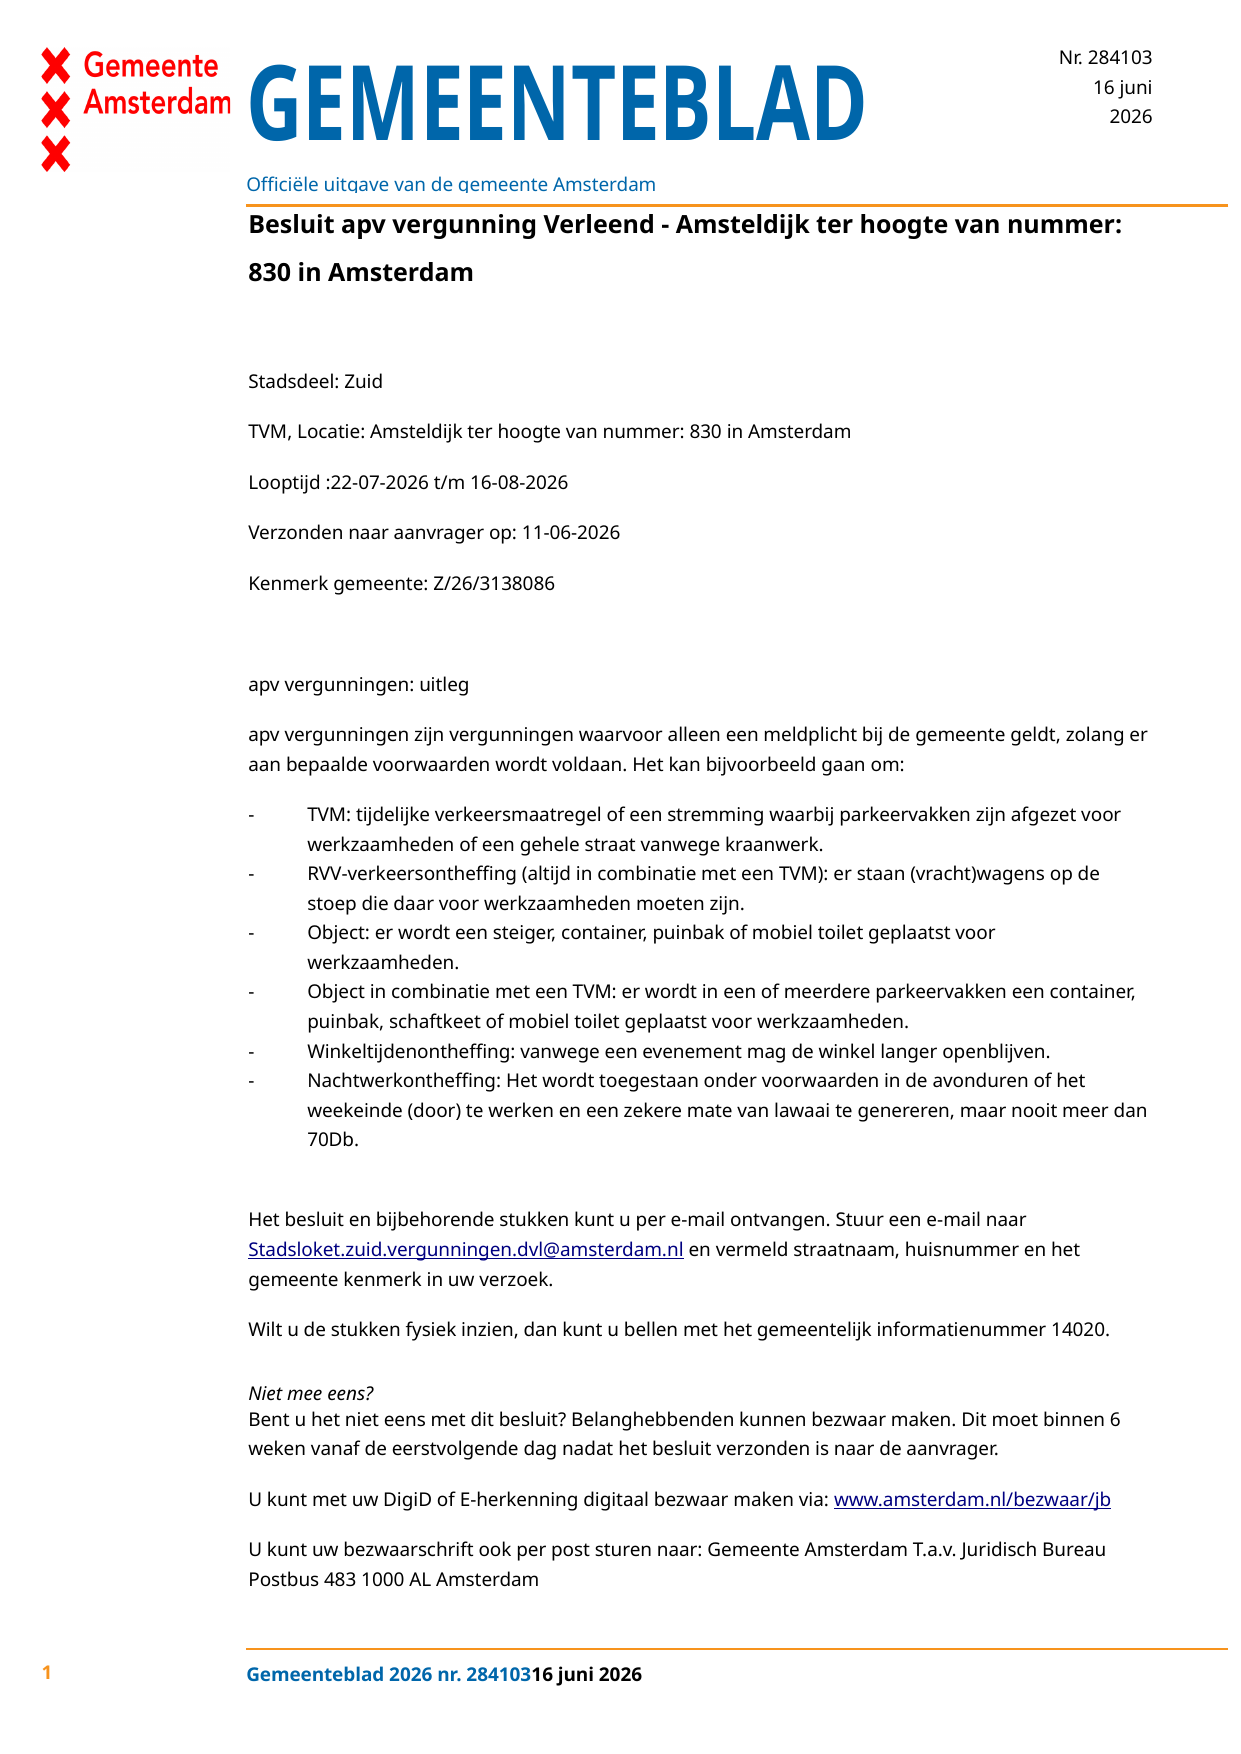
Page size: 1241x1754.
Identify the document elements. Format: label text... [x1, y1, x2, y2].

list Nachtwerkontheffing: Het wordt toegestaan onder voorwaarden in de avonduren of het weekeinde (door) te werken en een zekere mate van lawaai te genereren, maar nooit meer dan 70Db. [248, 1067, 1152, 1152]
text TVM, Locatie: Amsteldijk ter hoogte van nummer: 830 in Amsterdam [248, 419, 1152, 444]
text U kunt met uw DigiD of E-herkenning digitaal bezwaar maken via: www.amsterdam.nl/bezwaar/jb [248, 1486, 1152, 1512]
text Stadsdeel: Zuid [248, 368, 1152, 394]
text Bent u het niet eens met dit besluit? Belanghebbenden kunnen bezwaar maken. Dit moet binnen 6 weken vanaf de eerstvolgende dag nadat het besluit verzonden is naar de aanvrager. [248, 1406, 1152, 1461]
picture [41, 47, 231, 172]
list RVV-verkeersontheffing (altijd in combinatie met een TVM): er staan (vracht)wagens op de stoep die daar voor werkzaamheden moeten zijn. [248, 860, 1152, 916]
list TVM: tijdelijke verkeersmaatregel of een stremming waarbij parkeervakken zijn afgezet voor werkzaamheden of een gehele straat vanwege kraanwerk. [248, 801, 1152, 857]
text Looptijd :22-07-2026 t/m 16-08-2026 [248, 469, 1152, 495]
list Winkeltijdenontheffing: vanwege een evenement mag de winkel langer openblijven. [248, 1038, 1152, 1064]
text Besluit apv vergunning Verleend - Amsteldijk ter hoogte van nummer: 830 in Amsterdam [248, 207, 1152, 288]
text apv vergunningen zijn vergunningen waarvoor alleen een meldplicht bij de gemeente geldt, zolang er aan bepaalde voorwaarden wordt voldaan. Het kan bijvoorbeeld gaan om: [248, 721, 1152, 777]
text Niet mee eens? [248, 1380, 1152, 1406]
text apv vergunningen: uitleg [248, 671, 1152, 697]
text Wilt u de stukken fysiek inzien, dan kunt u bellen met het gemeentelijk informatienummer 14020. [248, 1316, 1152, 1342]
text U kunt uw bezwaarschrift ook per post sturen naar: Gemeente Amsterdam T.a.v. Juridisch Bureau Postbus 483 1000 AL Amsterdam [248, 1536, 1152, 1592]
list Object: er wordt een steiger, container, puinbak of mobiel toilet geplaatst voor werkzaamheden. [248, 919, 1152, 975]
text Het besluit en bijbehorende stukken kunt u per e-mail ontvangen. Stuur een e-mail naar Stadsloket.zuid.vergunningen.dvl@amsterdam.nl en vermeld straatnaam, huisnummer en het gemeente kenmerk in uw verzoek. [248, 1207, 1152, 1292]
list Object in combinatie met een TVM: er wordt in een of meerdere parkeervakken een container, puinbak, schaftkeet of mobiel toilet geplaatst voor werkzaamheden. [248, 979, 1152, 1034]
text Kenmerk gemeente: Z/26/3138086 [248, 570, 1152, 596]
text Verzonden naar aanvrager op: 11-06-2026 [248, 519, 1152, 545]
